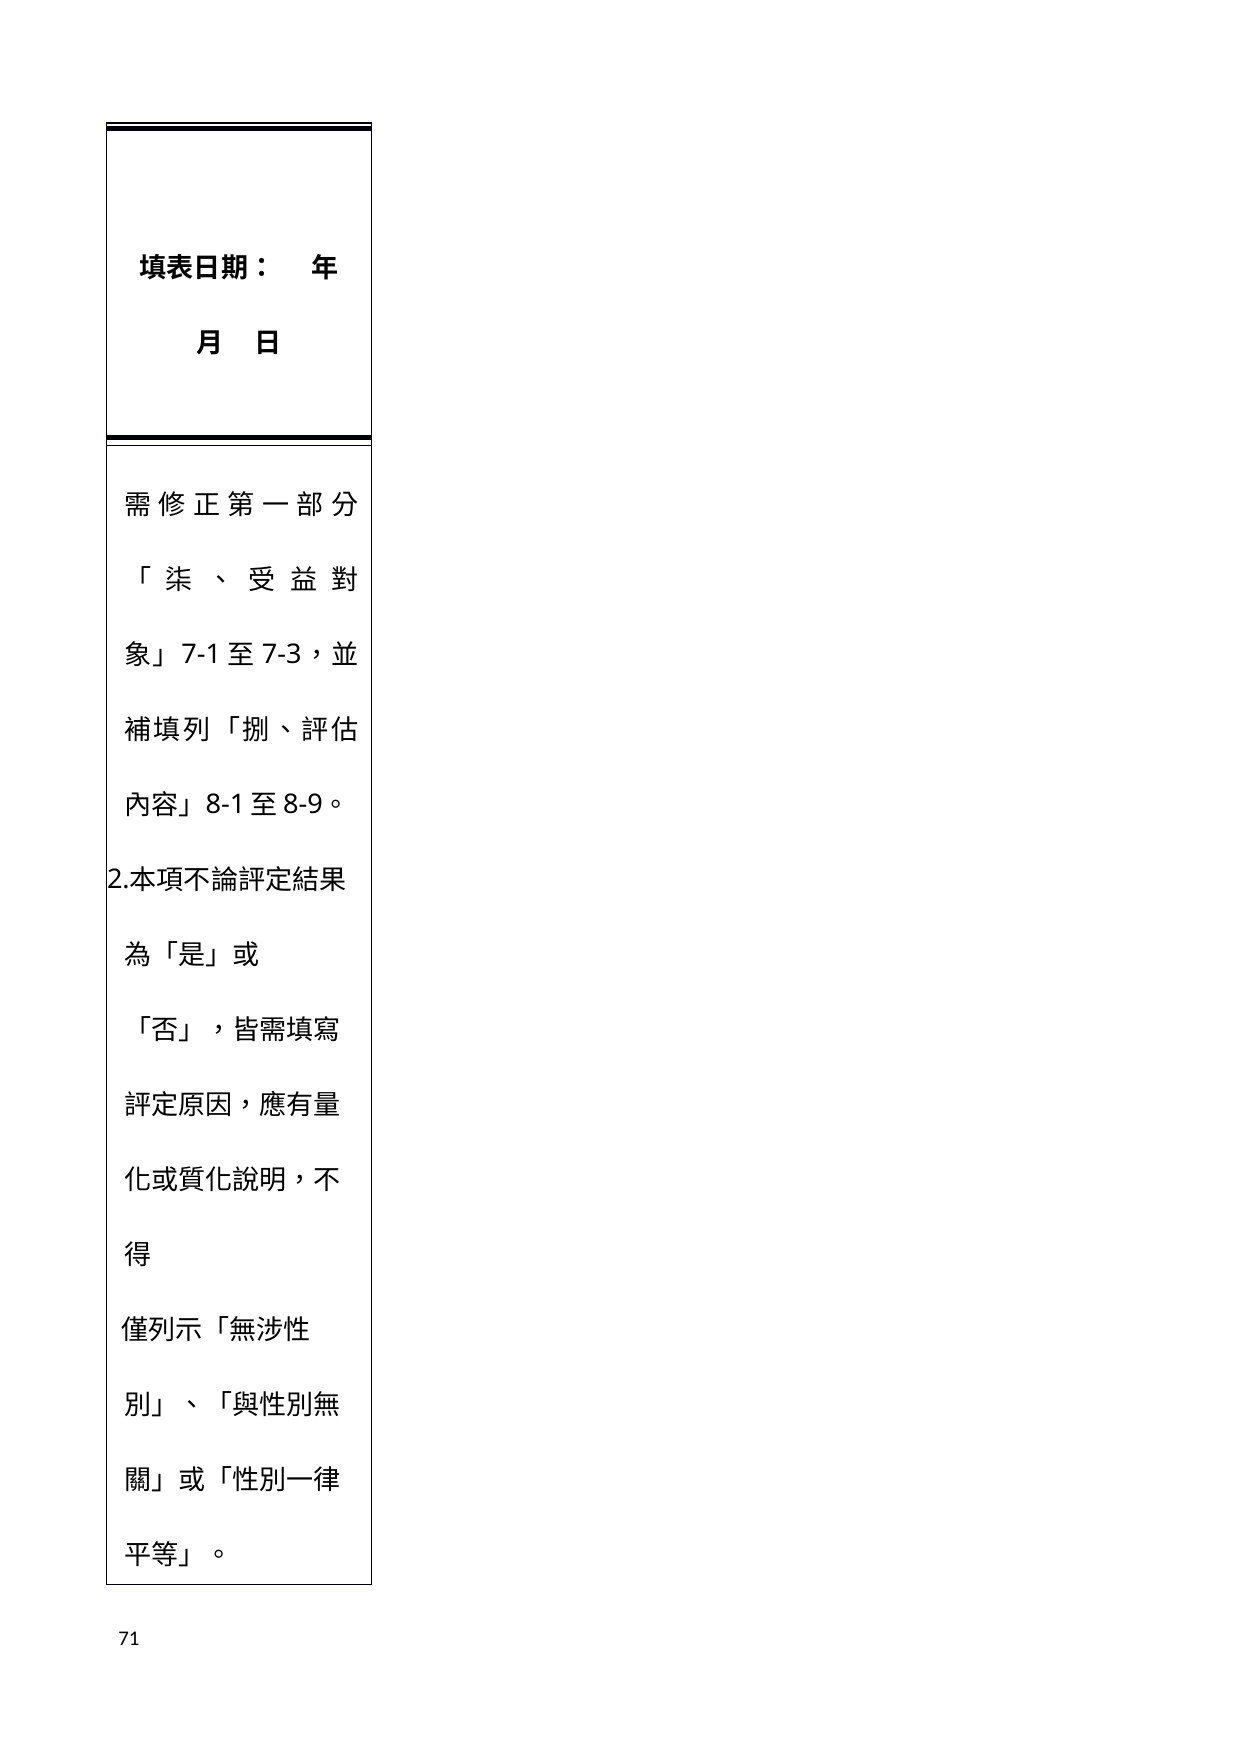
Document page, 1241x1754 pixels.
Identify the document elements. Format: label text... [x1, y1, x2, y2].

table_header 填表日期： 年 月 日 [107, 131, 371, 434]
table_cell 需修正第一部分「柒、受益對象」7-1至7-3，並補填列「捌、評估內容」8-1至8-9。 2.本項不論評定結果為「是」或「否」，皆需填寫評定原因，應有量化或質化說明，不得 僅列示「無涉性別」、「與性別無關」或「性別一律平等」。 [107, 446, 371, 1584]
